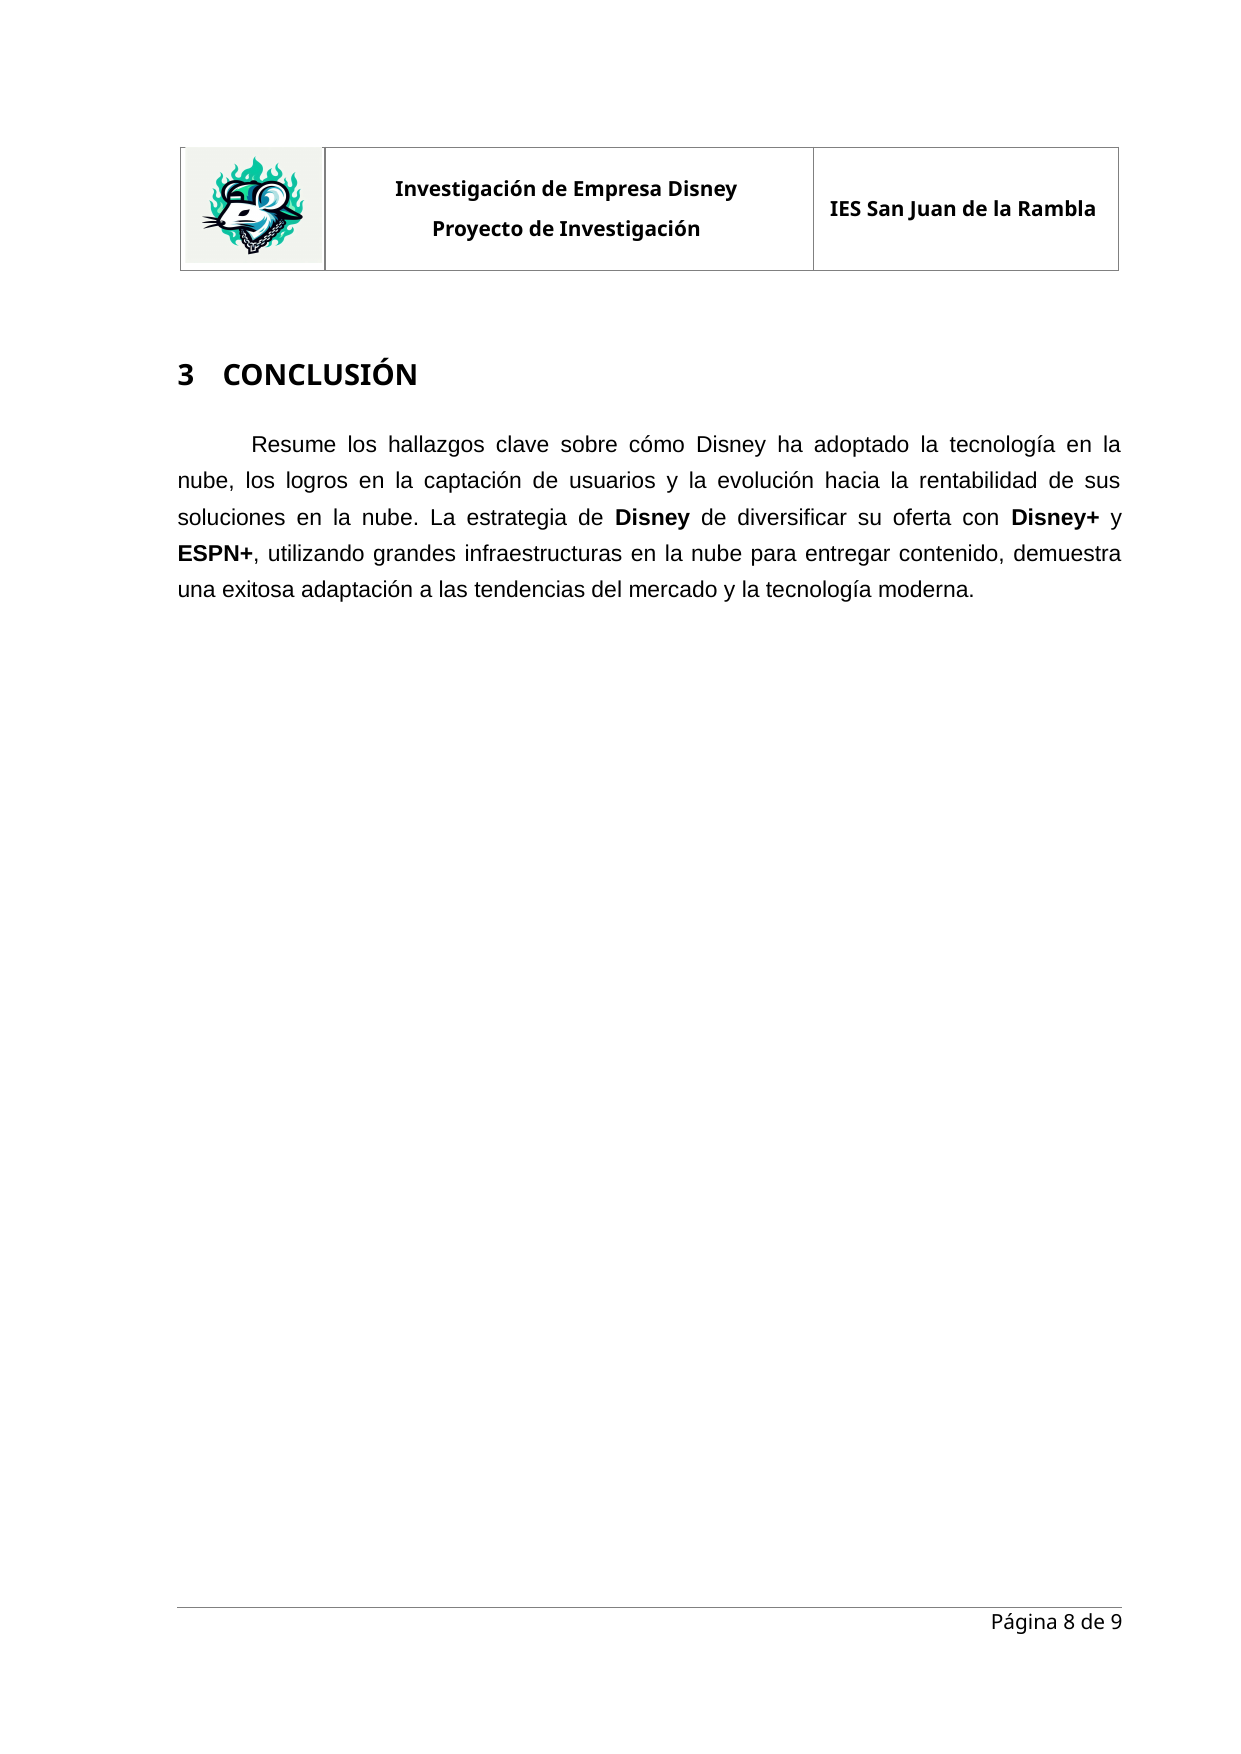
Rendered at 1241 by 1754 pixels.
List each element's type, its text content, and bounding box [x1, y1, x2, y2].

picture [185, 147, 322, 263]
subtitle CONCLUSIÓN [177, 354, 1122, 393]
text Resume los hallazgos clave sobre cómo Disney ha adoptado la tecnología en la nube, los logros en la captación de usuarios y la evolución hacia la rentabilidad de sus soluciones en la nube. La estrategia de Disney de diversificar su oferta con Disney+ y ESPN+, utilizando grandes infraestructuras en la nube para entregar contenido, demuestra una exitosa adaptación a las tendencias del mercado y la tecnología moderna. [177, 431, 1122, 603]
